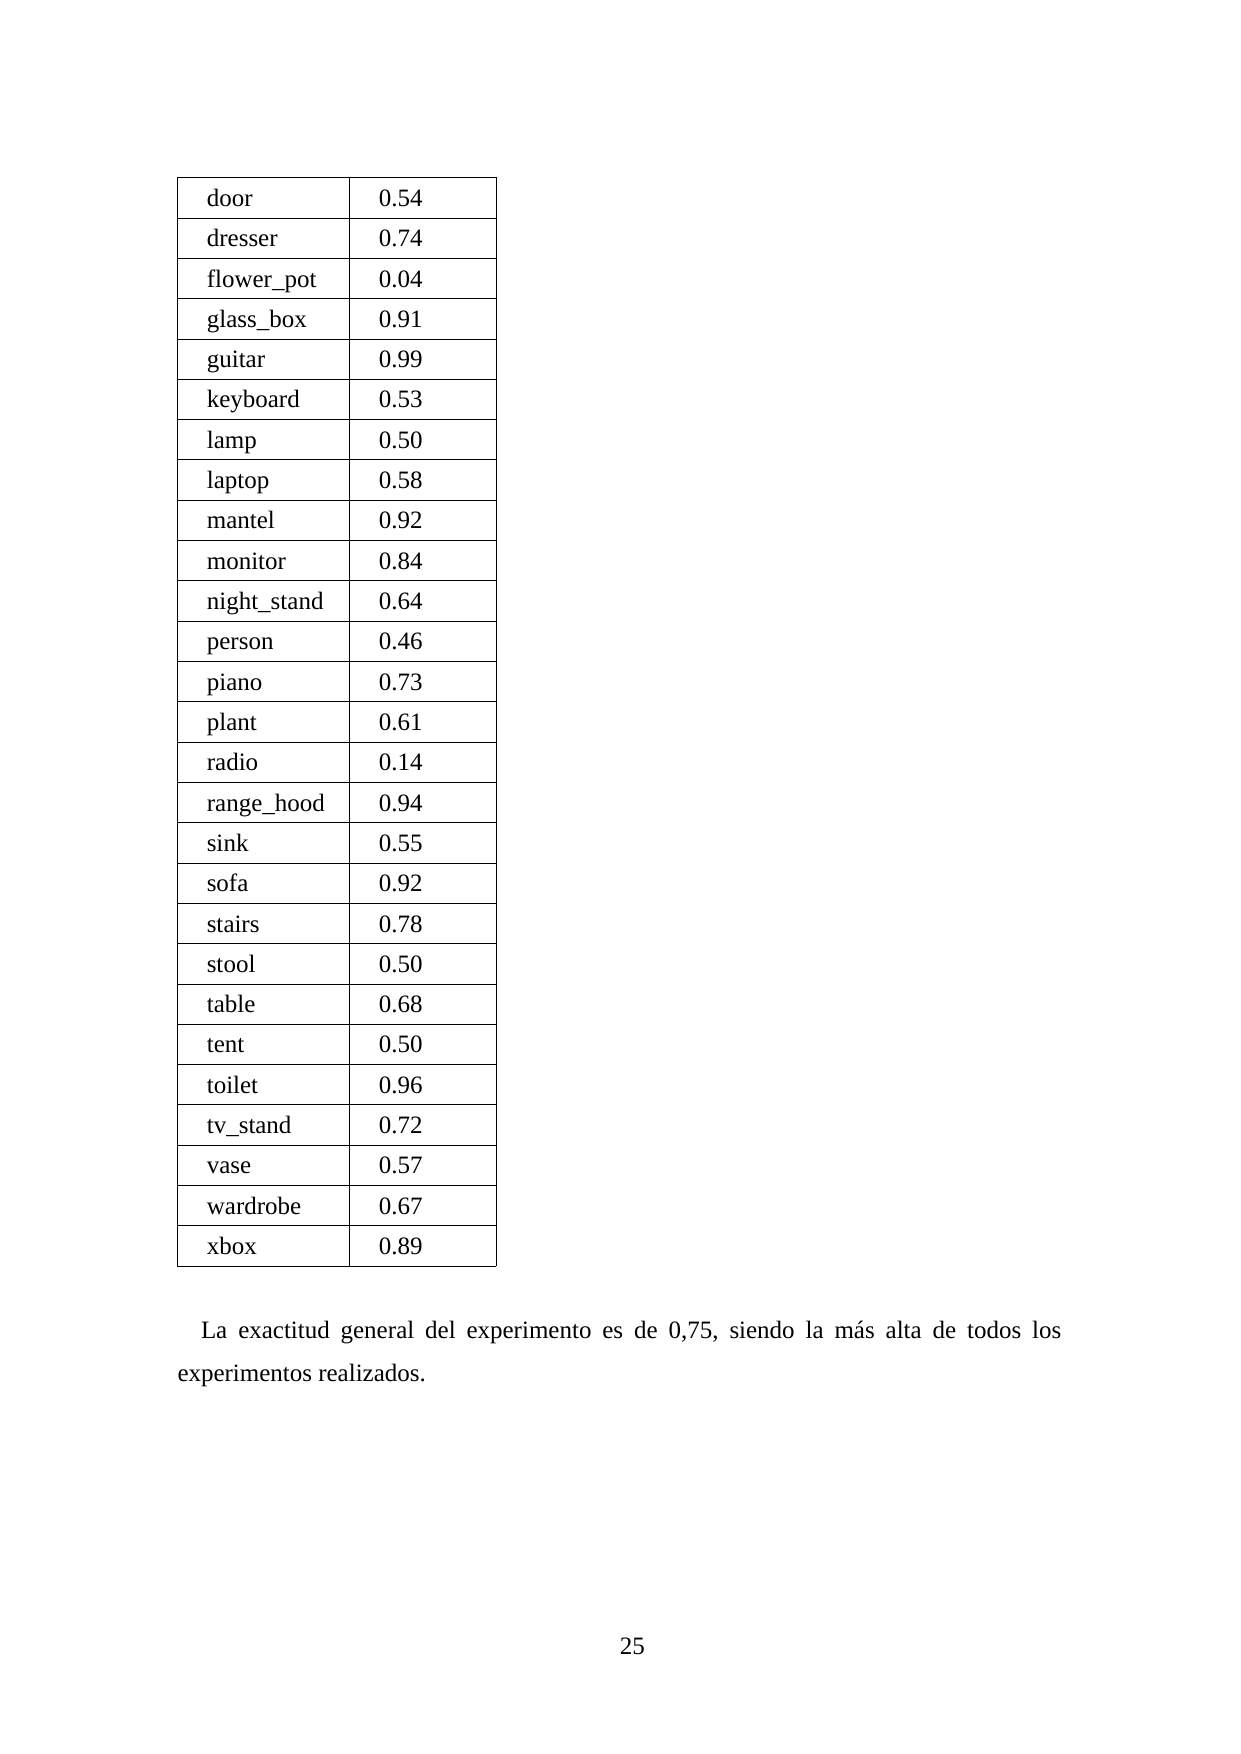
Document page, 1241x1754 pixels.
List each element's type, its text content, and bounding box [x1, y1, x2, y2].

table_cell toilet [178, 1065, 349, 1104]
table_cell 0.73 [350, 662, 496, 701]
table_cell person [178, 622, 349, 661]
table_cell night_stand [178, 581, 349, 621]
table_cell sink [178, 823, 349, 862]
table_cell 0.99 [350, 340, 496, 379]
table_cell vase [178, 1146, 349, 1185]
table_cell 0.68 [350, 985, 496, 1024]
table_cell 0.04 [350, 259, 496, 298]
table_cell keyboard [178, 380, 349, 419]
table_cell 0.50 [350, 1025, 496, 1064]
table_cell 0.74 [350, 219, 496, 258]
table_cell 0.78 [350, 904, 496, 943]
table_cell 0.94 [350, 783, 496, 822]
table_cell glass_box [178, 299, 349, 338]
table_cell radio [178, 743, 349, 782]
table_cell dresser [178, 219, 349, 258]
table_cell 0.54 [350, 178, 496, 217]
table_cell 0.53 [350, 380, 496, 419]
table_cell xbox [178, 1226, 349, 1266]
table_cell 0.61 [350, 702, 496, 742]
table_cell 0.84 [350, 541, 496, 580]
table_cell piano [178, 662, 349, 701]
table_cell flower_pot [178, 259, 349, 298]
table_cell tent [178, 1025, 349, 1064]
table_cell stairs [178, 904, 349, 943]
table_cell 0.92 [350, 501, 496, 540]
table_cell tv_stand [178, 1105, 349, 1145]
table_cell door [178, 178, 349, 217]
table_cell sofa [178, 864, 349, 903]
table_cell laptop [178, 460, 349, 500]
table_cell lamp [178, 420, 349, 459]
table_cell 0.67 [350, 1186, 496, 1225]
table_cell 0.72 [350, 1105, 496, 1145]
table_cell 0.55 [350, 823, 496, 862]
table_cell plant [178, 702, 349, 742]
table_cell 0.57 [350, 1146, 496, 1185]
table_cell wardrobe [178, 1186, 349, 1225]
table_cell 0.58 [350, 460, 496, 500]
table_cell 0.50 [350, 944, 496, 983]
text La exactitud general del experimento es de 0,75, siendo la más alta de todos los experimentos realizados. [177, 1315, 1063, 1387]
table_cell mantel [178, 501, 349, 540]
table_cell 0.14 [350, 743, 496, 782]
table_cell guitar [178, 340, 349, 379]
table_cell range_hood [178, 783, 349, 822]
table_cell 0.46 [350, 622, 496, 661]
table_cell 0.96 [350, 1065, 496, 1104]
table_cell 0.92 [350, 864, 496, 903]
table_cell 0.50 [350, 420, 496, 459]
table_cell 0.91 [350, 299, 496, 338]
table_cell stool [178, 944, 349, 983]
table_cell 0.89 [350, 1226, 496, 1266]
table_cell 0.64 [350, 581, 496, 621]
table_cell table [178, 985, 349, 1024]
table_cell monitor [178, 541, 349, 580]
